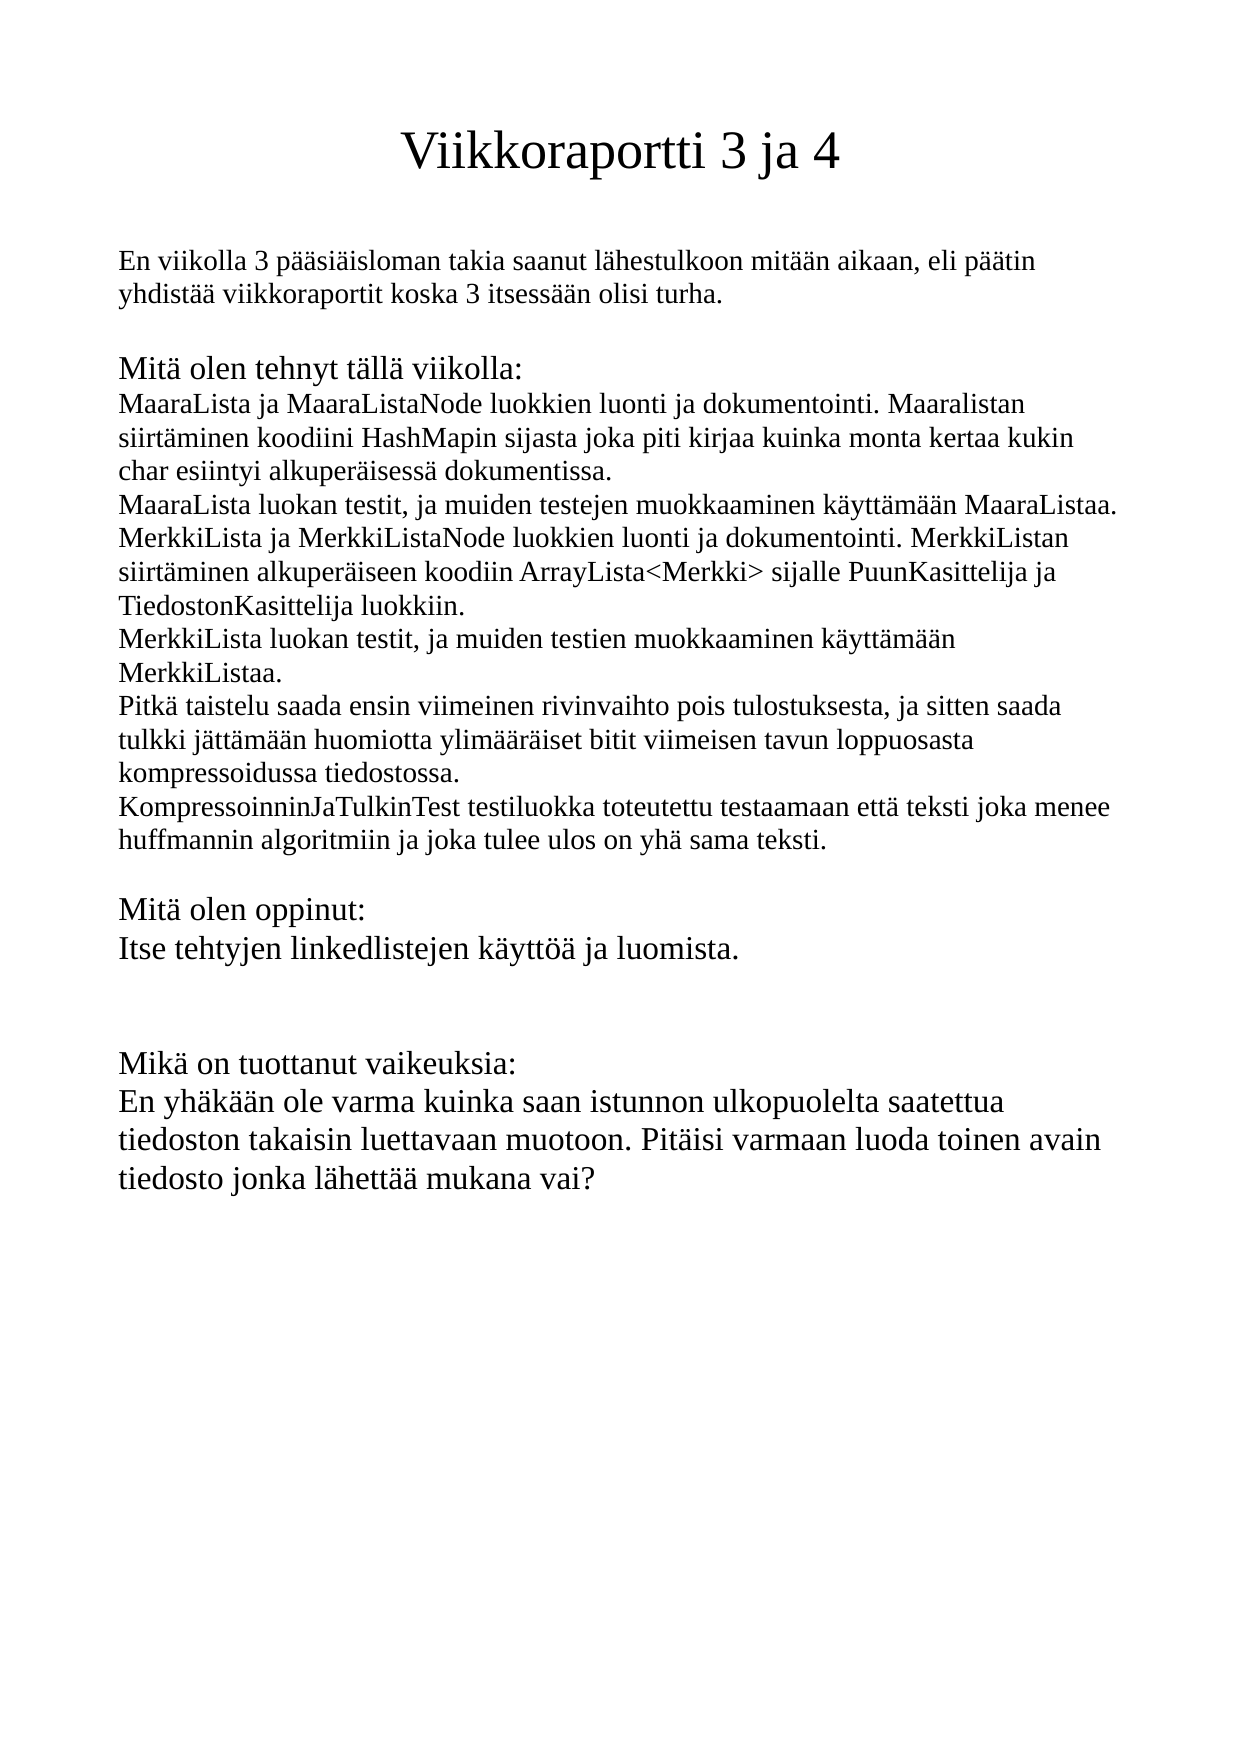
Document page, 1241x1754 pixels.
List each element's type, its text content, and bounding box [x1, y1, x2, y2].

text MaaraLista ja MaaraListaNode luokkien luonti ja dokumentointi. Maaralistan siirtäminen koodiini HashMapin sijasta joka piti kirjaa kuinka monta kertaa kukin char esiintyi alkuperäisessä dokumentissa. [118, 386, 1122, 487]
text KompressoinninJaTulkinTest testiluokka toteutettu testaamaan että teksti joka menee huffmannin algoritmiin ja joka tulee ulos on yhä sama teksti. [118, 789, 1122, 856]
text Mitä olen tehnyt tällä viikolla: [118, 348, 1122, 386]
text En viikolla 3 pääsiäisloman takia saanut lähestulkoon mitään aikaan, eli päätin yhdistää viikkoraportit koska 3 itsessään olisi turha. [118, 243, 1122, 310]
text MaaraLista luokan testit, ja muiden testejen muokkaaminen käyttämään MaaraListaa. [118, 487, 1122, 521]
text Pitkä taistelu saada ensin viimeinen rivinvaihto pois tulostuksesta, ja sitten saada tulkki jättämään huomiotta ylimääräiset bitit viimeisen tavun loppuosasta kompressoidussa tiedostossa. [118, 688, 1122, 789]
text Mitä olen oppinut: [118, 889, 1122, 928]
text Mikä on tuottanut vaikeuksia: [118, 1043, 1122, 1081]
text En yhäkään ole varma kuinka saan istunnon ulkopuolelta saatettua tiedoston takaisin luettavaan muotoon. Pitäisi varmaan luoda toinen avain tiedosto jonka lähettää mukana vai? [118, 1081, 1122, 1196]
text MerkkiLista ja MerkkiListaNode luokkien luonti ja dokumentointi. MerkkiListan siirtäminen alkuperäiseen koodiin ArrayLista<Merkki> sijalle PuunKasittelija ja TiedostonKasittelija luokkiin. [118, 521, 1122, 621]
text Itse tehtyjen linkedlistejen käyttöä ja luomista. [118, 928, 1122, 966]
text Viikkoraportti 3 ja 4 [118, 118, 1122, 180]
text MerkkiLista luokan testit, ja muiden testien muokkaaminen käyttämään MerkkiListaa. [118, 621, 1122, 688]
